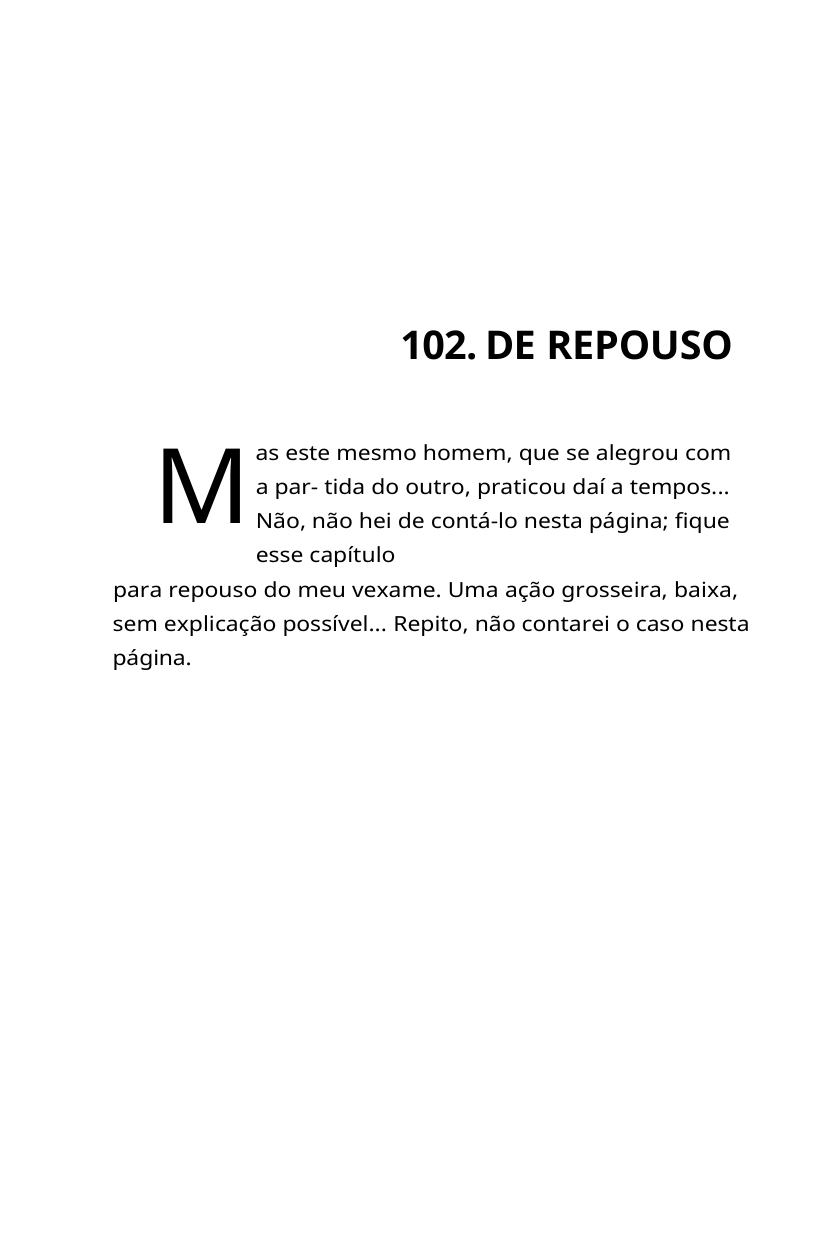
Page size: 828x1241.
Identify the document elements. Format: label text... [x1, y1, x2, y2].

text para repouso do meu vexame. Uma ação grosseira, baixa, sem explicação possível... Repito, não contarei o caso nesta página. [112, 575, 787, 671]
text as este mesmo homem, que se alegrou com a par- tida do outro, praticou daí a tempos... Não, não hei de contá-lo nesta página; fique esse capítulo [255, 438, 745, 569]
subtitle DE REPOUSO [400, 317, 787, 371]
text M [153, 421, 255, 550]
